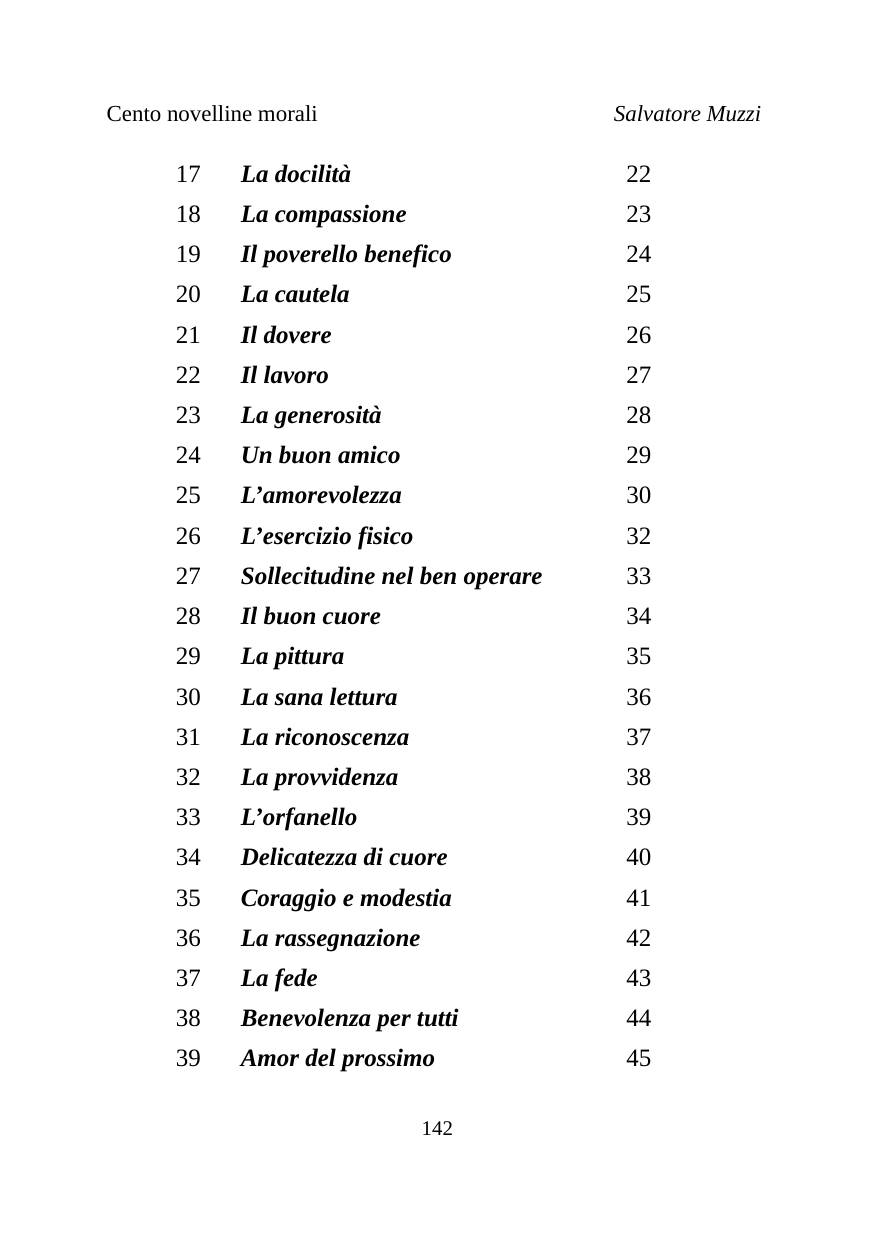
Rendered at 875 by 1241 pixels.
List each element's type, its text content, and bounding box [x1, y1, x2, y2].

table_cell Amor del prossimo [235, 1038, 591, 1078]
table_cell 27 [141, 555, 235, 595]
table_cell La generosità [235, 394, 591, 434]
table_cell Coraggio e modestia [235, 877, 591, 917]
table_cell La rassegnazione [235, 917, 591, 957]
table_cell 29 [591, 435, 686, 475]
table_cell La cautela [235, 274, 591, 314]
table_cell 17 [141, 153, 235, 193]
table_cell La provvidenza [235, 756, 591, 796]
table_cell 34 [591, 595, 686, 636]
table_cell La docilità [235, 153, 591, 193]
table_cell 23 [591, 193, 686, 233]
table_cell 22 [591, 153, 686, 193]
table_cell 37 [141, 957, 235, 997]
table_cell L’esercizio fisico [235, 515, 591, 555]
table_cell 38 [591, 756, 686, 796]
table_cell L’amorevolezza [235, 475, 591, 515]
table_cell 38 [141, 998, 235, 1038]
table_cell 35 [591, 636, 686, 676]
table_cell La pittura [235, 636, 591, 676]
table_cell 35 [141, 877, 235, 917]
table_cell 25 [141, 475, 235, 515]
table_cell 22 [141, 354, 235, 394]
table_cell La fede [235, 957, 591, 997]
table_cell 28 [591, 394, 686, 434]
table_cell 24 [141, 435, 235, 475]
table_cell 31 [141, 716, 235, 756]
table_cell 36 [591, 676, 686, 716]
table_cell 36 [141, 917, 235, 957]
table_cell 29 [141, 636, 235, 676]
table_cell Un buon amico [235, 435, 591, 475]
table_cell 39 [141, 1038, 235, 1078]
table_cell 45 [591, 1038, 686, 1078]
table_cell La sana lettura [235, 676, 591, 716]
table_cell Il poverello benefico [235, 234, 591, 274]
table_cell 23 [141, 394, 235, 434]
table_cell 30 [141, 676, 235, 716]
table_cell Il buon cuore [235, 595, 591, 636]
table_cell 41 [591, 877, 686, 917]
table_cell 32 [141, 756, 235, 796]
table_cell 18 [141, 193, 235, 233]
table_cell Il lavoro [235, 354, 591, 394]
table_cell La riconoscenza [235, 716, 591, 756]
table_cell 39 [591, 796, 686, 837]
table_cell 42 [591, 917, 686, 957]
table_cell 21 [141, 314, 235, 354]
table_cell L’orfanello [235, 796, 591, 837]
table_cell 20 [141, 274, 235, 314]
table_cell 37 [591, 716, 686, 756]
table_cell 34 [141, 837, 235, 877]
table_cell 33 [141, 796, 235, 837]
table_cell Sollecitudine nel ben operare [235, 555, 591, 595]
table_cell 44 [591, 998, 686, 1038]
table_cell 28 [141, 595, 235, 636]
table_cell 24 [591, 234, 686, 274]
table_cell 25 [591, 274, 686, 314]
table_cell 43 [591, 957, 686, 997]
table_cell 32 [591, 515, 686, 555]
table_cell 27 [591, 354, 686, 394]
table_cell Benevolenza per tutti [235, 998, 591, 1038]
table_cell 30 [591, 475, 686, 515]
table_cell 26 [141, 515, 235, 555]
table_cell 26 [591, 314, 686, 354]
table_cell 19 [141, 234, 235, 274]
table_cell Delicatezza di cuore [235, 837, 591, 877]
table_cell La compassione [235, 193, 591, 233]
table_cell 33 [591, 555, 686, 595]
table_cell Il dovere [235, 314, 591, 354]
table_cell 40 [591, 837, 686, 877]
